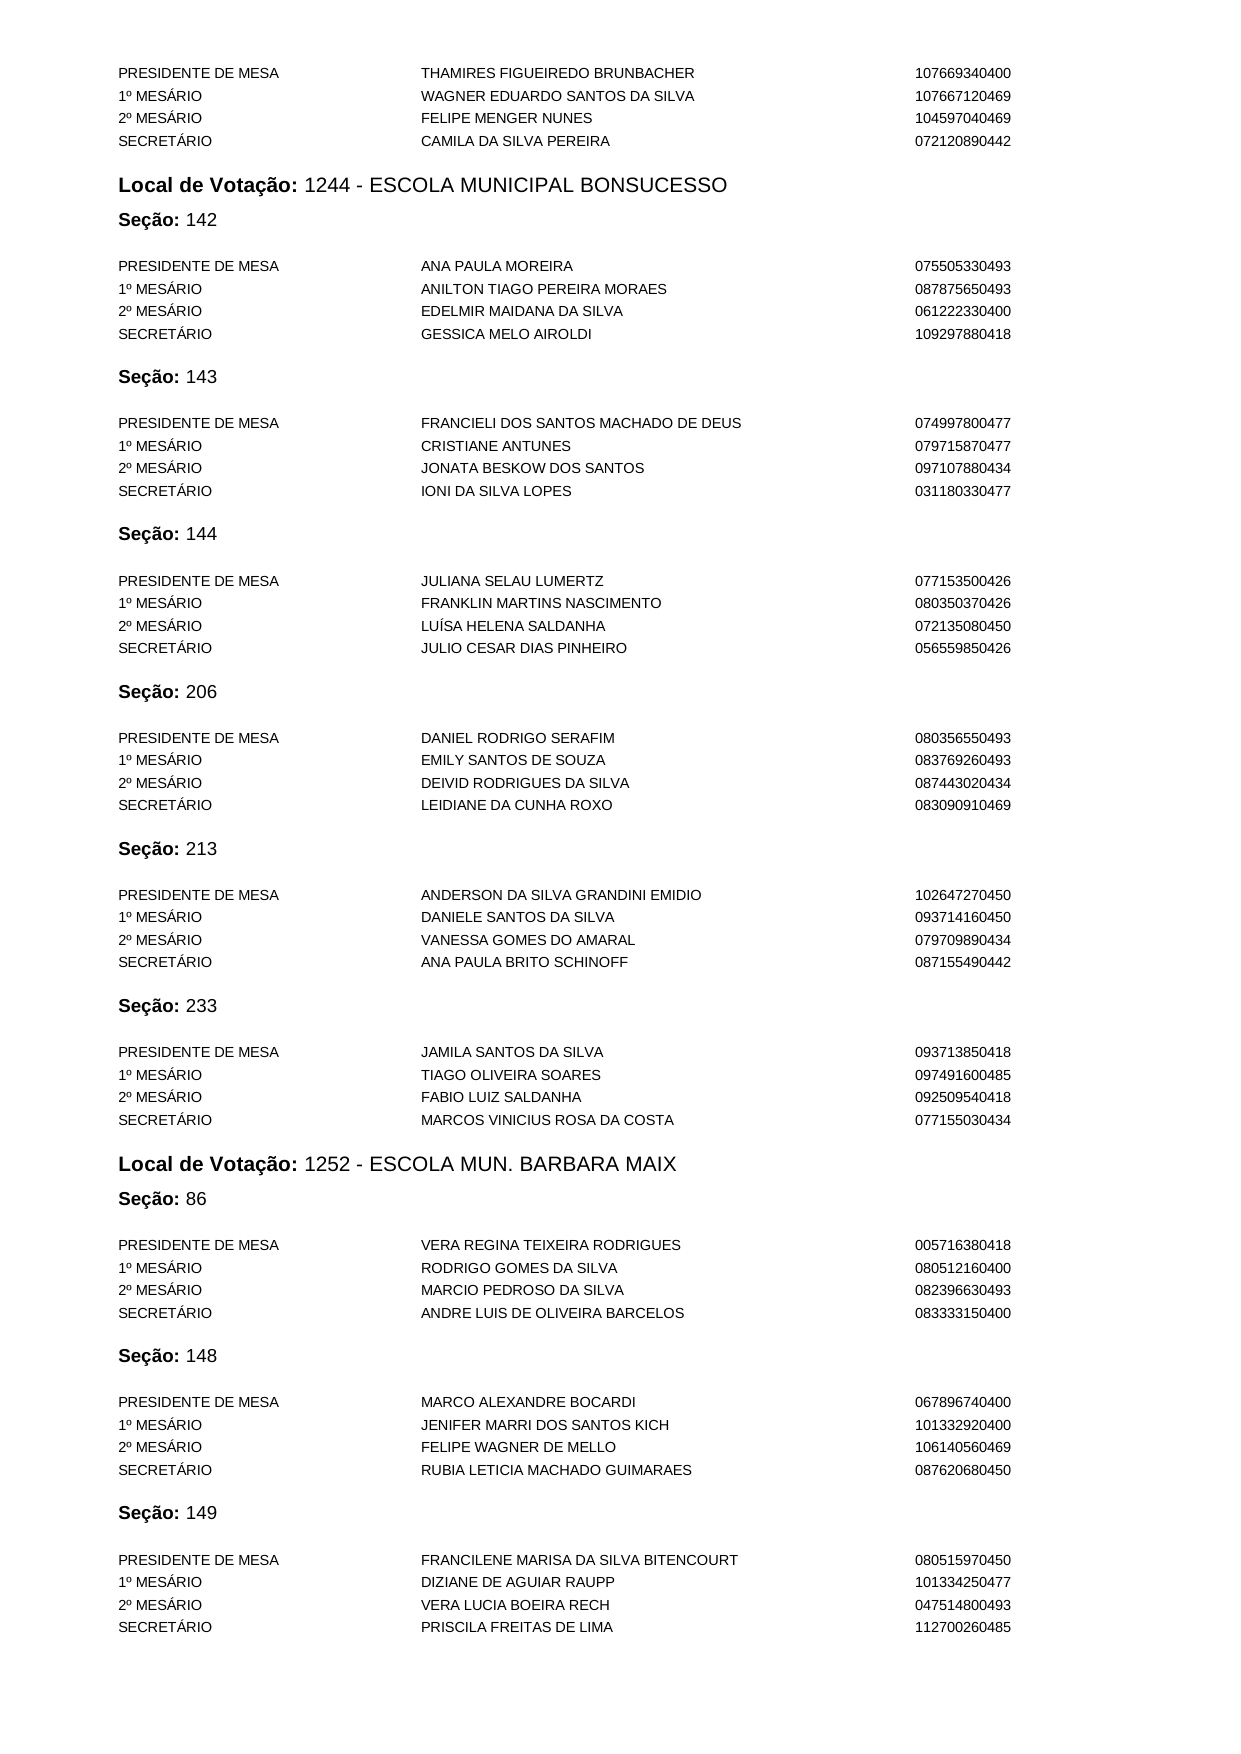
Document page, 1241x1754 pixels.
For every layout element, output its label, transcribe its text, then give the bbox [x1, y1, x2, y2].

table_cell 1º MESÁRIO [118, 746, 421, 769]
table_cell [1080, 432, 1092, 454]
table_header [1080, 1231, 1092, 1253]
table_cell [1080, 1083, 1092, 1106]
table_cell MARCIO PEDROSO DA SILVA [421, 1276, 915, 1298]
table_header JULIANA SELAU LUMERTZ [421, 566, 915, 589]
table_cell 077155030434 [915, 1106, 1080, 1128]
table_header FRANCIELI DOS SANTOS MACHADO DE DEUS [421, 409, 915, 432]
table_cell JONATA BESKOW DOS SANTOS [421, 454, 915, 477]
table_header [1080, 252, 1092, 274]
table_cell ANDRE LUIS DE OLIVEIRA BARCELOS [421, 1299, 915, 1321]
table_cell [1080, 1568, 1092, 1590]
table_cell [1080, 1590, 1092, 1613]
table_header [1080, 1038, 1092, 1061]
table_cell 2º MESÁRIO [118, 926, 421, 948]
table_header 102647270450 [915, 881, 1080, 903]
table_cell CAMILA DA SILVA PEREIRA [421, 127, 915, 149]
text Local de Votação: 1252 - ESCOLA MUN. BARBARA MAIX [118, 1152, 1122, 1176]
table_cell [1080, 1254, 1092, 1276]
table_cell [1080, 1061, 1092, 1083]
table_cell 1º MESÁRIO [118, 1061, 421, 1083]
table_cell PRISCILA FREITAS DE LIMA [421, 1613, 915, 1635]
table_cell 087443020434 [915, 769, 1080, 791]
table_cell 2º MESÁRIO [118, 611, 421, 634]
table_cell [1080, 589, 1092, 611]
table_cell 056559850426 [915, 634, 1080, 656]
table_header PRESIDENTE DE MESA [118, 1545, 421, 1568]
table_cell 1º MESÁRIO [118, 589, 421, 611]
table_header ANA PAULA MOREIRA [421, 252, 915, 274]
table_cell 1º MESÁRIO [118, 275, 421, 297]
table_cell SECRETÁRIO [118, 1613, 421, 1635]
text Seção: 143 [118, 366, 1122, 388]
table_header MARCO ALEXANDRE BOCARDI [421, 1388, 915, 1411]
table_cell FABIO LUIZ SALDANHA [421, 1083, 915, 1106]
table_cell [1080, 1411, 1092, 1433]
table_cell FRANKLIN MARTINS NASCIMENTO [421, 589, 915, 611]
table_cell DIZIANE DE AGUIAR RAUPP [421, 1568, 915, 1590]
table_cell IONI DA SILVA LOPES [421, 477, 915, 499]
table_cell 2º MESÁRIO [118, 454, 421, 477]
table_cell RUBIA LETICIA MACHADO GUIMARAES [421, 1456, 915, 1478]
text Seção: 86 [118, 1188, 1122, 1209]
text Seção: 206 [118, 681, 1122, 702]
table_header 005716380418 [915, 1231, 1080, 1253]
table_cell SECRETÁRIO [118, 320, 421, 342]
table_cell 101334250477 [915, 1568, 1080, 1590]
table_cell 2º MESÁRIO [118, 104, 421, 127]
table_cell [1080, 746, 1092, 769]
table_cell RODRIGO GOMES DA SILVA [421, 1254, 915, 1276]
table_cell 083090910469 [915, 791, 1080, 814]
text Seção: 148 [118, 1345, 1122, 1367]
table_cell SECRETÁRIO [118, 791, 421, 814]
table_cell SECRETÁRIO [118, 634, 421, 656]
table_header 074997800477 [915, 409, 1080, 432]
table_cell EMILY SANTOS DE SOUZA [421, 746, 915, 769]
table_cell ANILTON TIAGO PEREIRA MORAES [421, 275, 915, 297]
table_header PRESIDENTE DE MESA [118, 1231, 421, 1253]
table_cell 2º MESÁRIO [118, 1433, 421, 1456]
text Local de Votação: 1244 - ESCOLA MUNICIPAL BONSUCESSO [118, 173, 1122, 197]
table_cell [1080, 634, 1092, 656]
table_cell 112700260485 [915, 1613, 1080, 1635]
table_header 075505330493 [915, 252, 1080, 274]
table_cell 031180330477 [915, 477, 1080, 499]
table_header [1080, 881, 1092, 903]
table_cell [1080, 791, 1092, 814]
table_cell [1080, 127, 1092, 149]
table_cell FELIPE WAGNER DE MELLO [421, 1433, 915, 1456]
table_cell 087875650493 [915, 275, 1080, 297]
table_cell 101332920400 [915, 1411, 1080, 1433]
table_header 080356550493 [915, 724, 1080, 746]
table_cell [1080, 948, 1092, 971]
table_cell 079715870477 [915, 432, 1080, 454]
table_header PRESIDENTE DE MESA [118, 1388, 421, 1411]
text Seção: 142 [118, 209, 1122, 231]
table_header PRESIDENTE DE MESA [118, 566, 421, 589]
table_cell JULIO CESAR DIAS PINHEIRO [421, 634, 915, 656]
table_cell 061222330400 [915, 297, 1080, 319]
table_cell [1080, 1456, 1092, 1478]
table_cell [1080, 275, 1092, 297]
table_cell GESSICA MELO AIROLDI [421, 320, 915, 342]
table_cell CRISTIANE ANTUNES [421, 432, 915, 454]
table_cell 047514800493 [915, 1590, 1080, 1613]
table_header VERA REGINA TEIXEIRA RODRIGUES [421, 1231, 915, 1253]
table_header [1080, 724, 1092, 746]
table_cell [1080, 1433, 1092, 1456]
table_cell 2º MESÁRIO [118, 769, 421, 791]
table_cell 087155490442 [915, 948, 1080, 971]
table_header PRESIDENTE DE MESA [118, 409, 421, 432]
table_cell SECRETÁRIO [118, 1456, 421, 1478]
table_header PRESIDENTE DE MESA [118, 724, 421, 746]
table_cell 1º MESÁRIO [118, 1411, 421, 1433]
text Seção: 144 [118, 523, 1122, 545]
table_cell 104597040469 [915, 104, 1080, 127]
table_cell DANIELE SANTOS DA SILVA [421, 903, 915, 926]
table_cell 087620680450 [915, 1456, 1080, 1478]
table_header [1080, 1388, 1092, 1411]
table_cell 2º MESÁRIO [118, 1276, 421, 1298]
table_cell [1080, 769, 1092, 791]
table_cell MARCOS VINICIUS ROSA DA COSTA [421, 1106, 915, 1128]
table_cell [1080, 320, 1092, 342]
table_cell TIAGO OLIVEIRA SOARES [421, 1061, 915, 1083]
table_cell 109297880418 [915, 320, 1080, 342]
table_cell 107667120469 [915, 82, 1080, 104]
table_cell LEIDIANE DA CUNHA ROXO [421, 791, 915, 814]
table_cell [1080, 903, 1092, 926]
table_cell 1º MESÁRIO [118, 432, 421, 454]
table_cell DEIVID RODRIGUES DA SILVA [421, 769, 915, 791]
table_cell [1080, 82, 1092, 104]
table_cell 2º MESÁRIO [118, 1590, 421, 1613]
table_cell 106140560469 [915, 1433, 1080, 1456]
table_cell 083769260493 [915, 746, 1080, 769]
table_header FRANCILENE MARISA DA SILVA BITENCOURT [421, 1545, 915, 1568]
table_cell 093714160450 [915, 903, 1080, 926]
table_cell SECRETÁRIO [118, 1106, 421, 1128]
table_header [1080, 1545, 1092, 1568]
table_cell [1080, 1299, 1092, 1321]
table_cell ANA PAULA BRITO SCHINOFF [421, 948, 915, 971]
table_cell 079709890434 [915, 926, 1080, 948]
table_cell [1080, 926, 1092, 948]
table_cell 083333150400 [915, 1299, 1080, 1321]
table_cell 1º MESÁRIO [118, 82, 421, 104]
table_cell 2º MESÁRIO [118, 297, 421, 319]
table_cell 1º MESÁRIO [118, 1568, 421, 1590]
table_cell [1080, 104, 1092, 127]
table_cell [1080, 454, 1092, 477]
table_cell 080512160400 [915, 1254, 1080, 1276]
table_header PRESIDENTE DE MESA [118, 59, 421, 82]
table_cell EDELMIR MAIDANA DA SILVA [421, 297, 915, 319]
table_cell 082396630493 [915, 1276, 1080, 1298]
table_header [1080, 59, 1092, 82]
table_cell [1080, 1276, 1092, 1298]
table_cell 1º MESÁRIO [118, 1254, 421, 1276]
table_cell SECRETÁRIO [118, 948, 421, 971]
table_cell WAGNER EDUARDO SANTOS DA SILVA [421, 82, 915, 104]
table_cell [1080, 1613, 1092, 1635]
table_header 093713850418 [915, 1038, 1080, 1061]
table_cell 097491600485 [915, 1061, 1080, 1083]
table_cell VERA LUCIA BOEIRA RECH [421, 1590, 915, 1613]
table_cell 072120890442 [915, 127, 1080, 149]
table_header PRESIDENTE DE MESA [118, 1038, 421, 1061]
table_header ANDERSON DA SILVA GRANDINI EMIDIO [421, 881, 915, 903]
table_header 080515970450 [915, 1545, 1080, 1568]
table_cell 080350370426 [915, 589, 1080, 611]
table_header 077153500426 [915, 566, 1080, 589]
table_header [1080, 566, 1092, 589]
table_cell 097107880434 [915, 454, 1080, 477]
table_header PRESIDENTE DE MESA [118, 881, 421, 903]
table_header DANIEL RODRIGO SERAFIM [421, 724, 915, 746]
table_header 067896740400 [915, 1388, 1080, 1411]
table_cell [1080, 297, 1092, 319]
table_cell [1080, 477, 1092, 499]
table_cell [1080, 611, 1092, 634]
table_cell FELIPE MENGER NUNES [421, 104, 915, 127]
table_cell [1080, 1106, 1092, 1128]
table_cell JENIFER MARRI DOS SANTOS KICH [421, 1411, 915, 1433]
table_cell 092509540418 [915, 1083, 1080, 1106]
text Seção: 233 [118, 995, 1122, 1016]
table_cell LUÍSA HELENA SALDANHA [421, 611, 915, 634]
table_header [1080, 409, 1092, 432]
table_cell 2º MESÁRIO [118, 1083, 421, 1106]
table_header THAMIRES FIGUEIREDO BRUNBACHER [421, 59, 915, 82]
text Seção: 213 [118, 838, 1122, 859]
table_header JAMILA SANTOS DA SILVA [421, 1038, 915, 1061]
table_header 107669340400 [915, 59, 1080, 82]
table_cell VANESSA GOMES DO AMARAL [421, 926, 915, 948]
table_header PRESIDENTE DE MESA [118, 252, 421, 274]
table_cell SECRETÁRIO [118, 1299, 421, 1321]
text Seção: 149 [118, 1502, 1122, 1524]
table_cell 1º MESÁRIO [118, 903, 421, 926]
table_cell 072135080450 [915, 611, 1080, 634]
table_cell SECRETÁRIO [118, 477, 421, 499]
table_cell SECRETÁRIO [118, 127, 421, 149]
